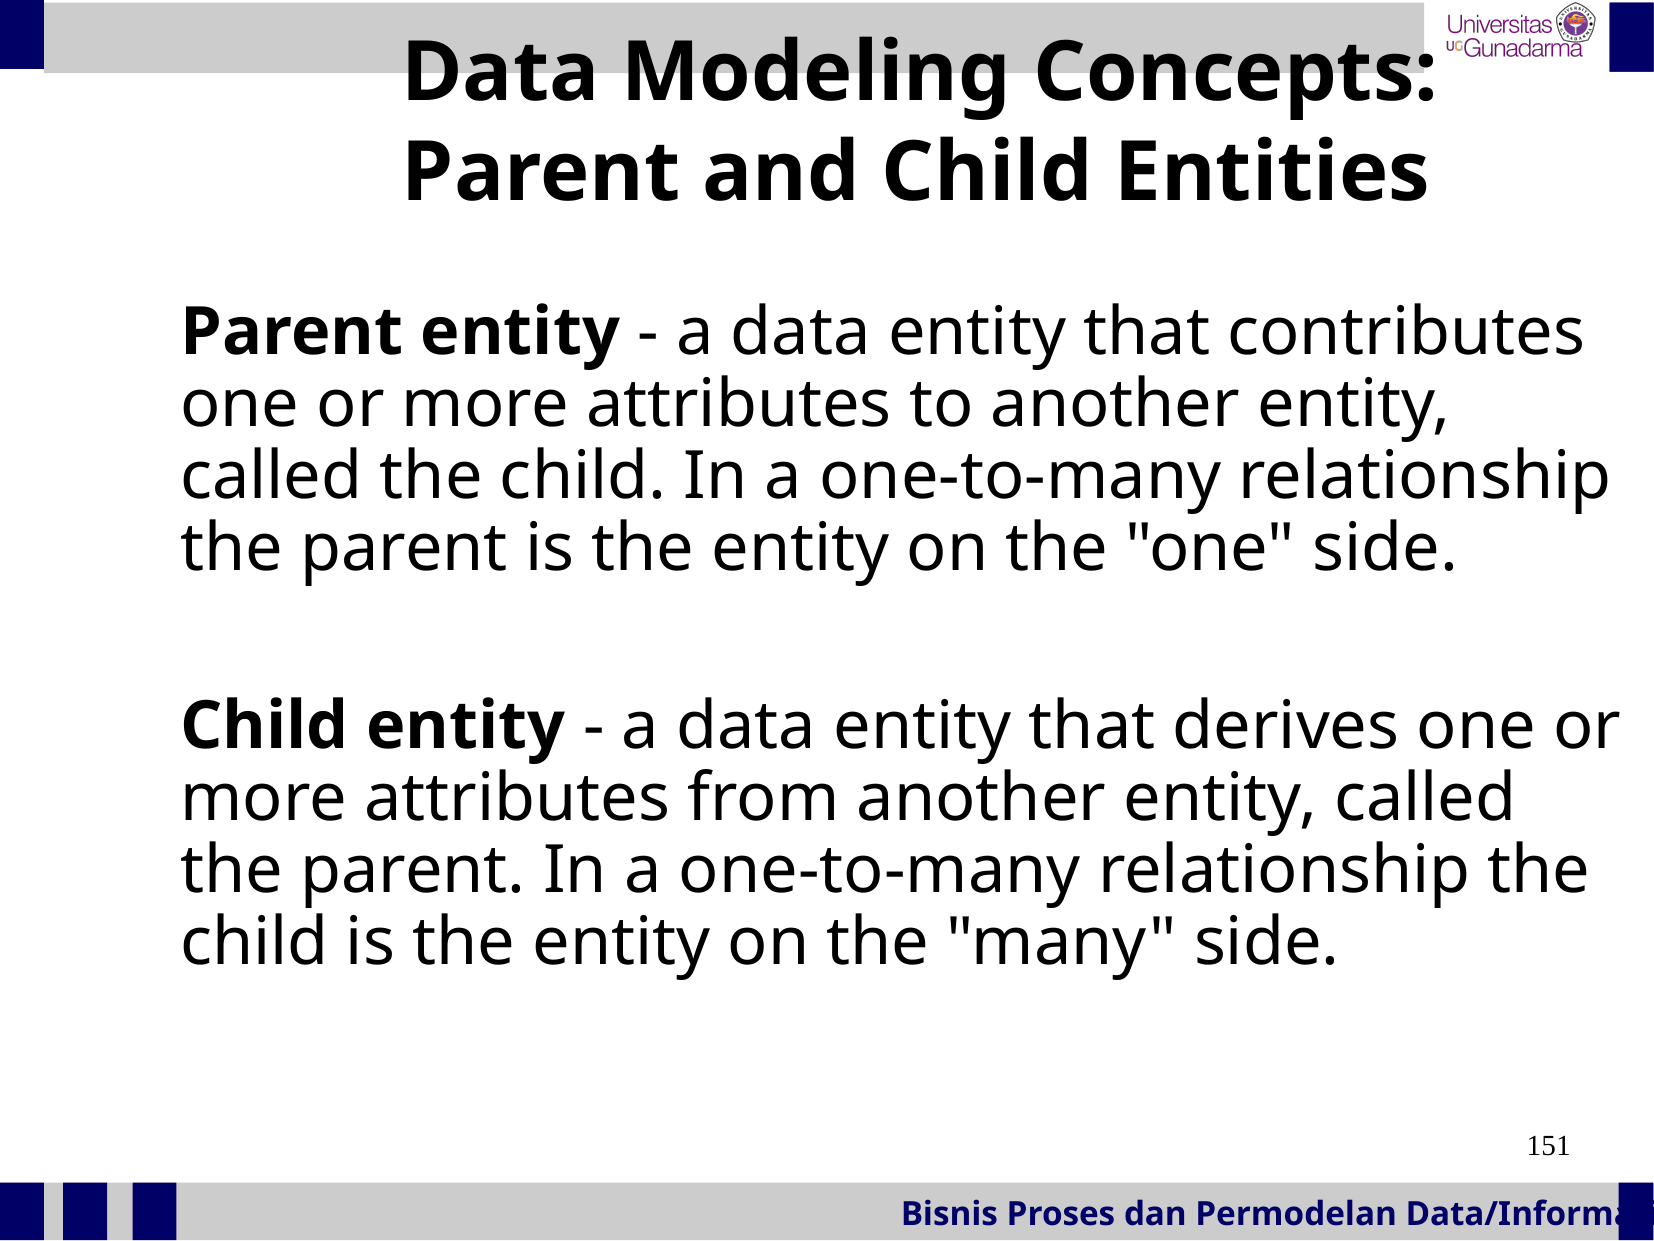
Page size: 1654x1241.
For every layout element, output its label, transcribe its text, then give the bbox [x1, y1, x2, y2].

list Parent entity - a data entity that contributes one or more attributes to another entity, called the child. In a one-to-many relationship the parent is the entity on the "one" side. Child entity - a data entity that derives one or more attributes from another entity, called the parent. In a one-to-many relationship the child is the entity on the "many" side. [165, 289, 1640, 1186]
picture [1437, 2, 1610, 13]
title Data Modeling Concepts: Parent and Child Entities [179, 13, 1654, 221]
